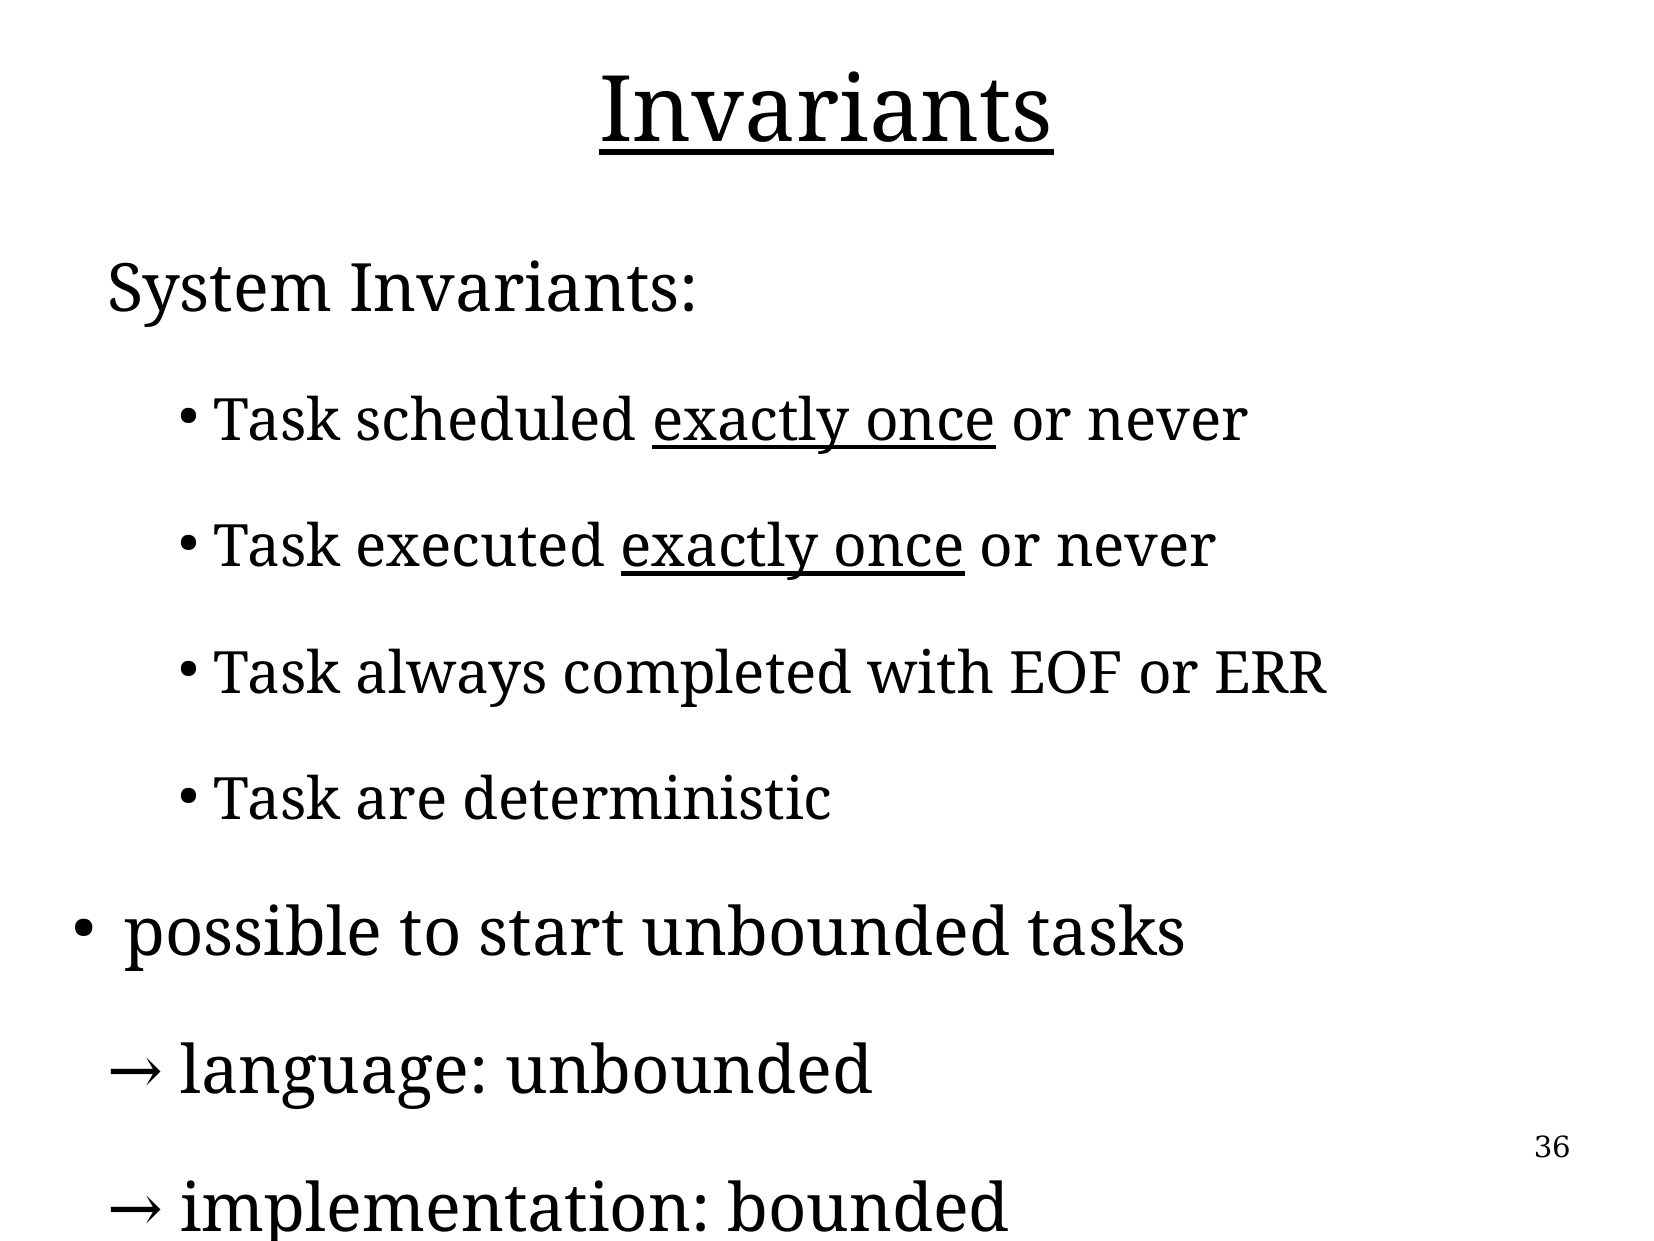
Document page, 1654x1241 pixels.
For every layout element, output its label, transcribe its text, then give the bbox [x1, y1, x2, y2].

title Invariants [82, 2, 1571, 211]
subtitle System Invariants: Task scheduled exactly once or never Task executed exactly once or never Task always completed with EOF or ERR Task are deterministic possible to start unbounded tasks → language: unbounded → implementation: bounded [71, 240, 1561, 1241]
